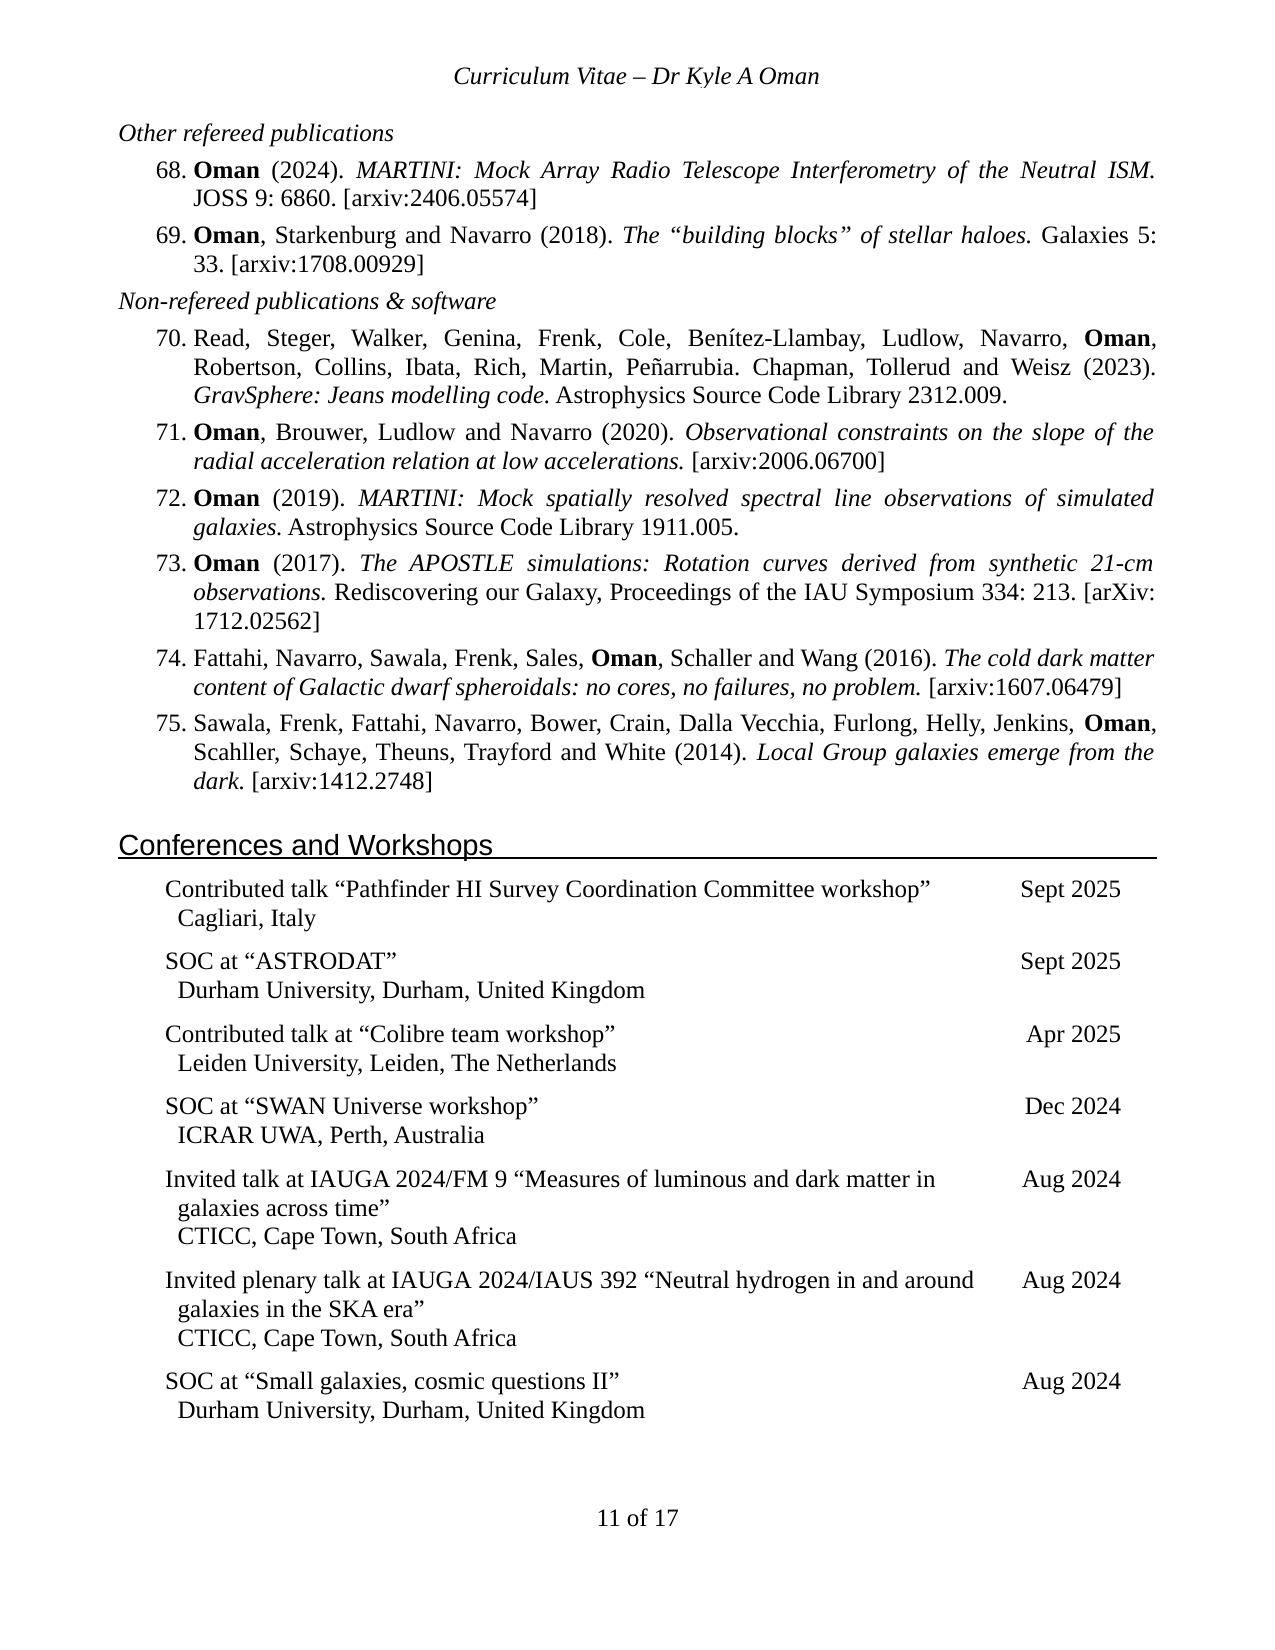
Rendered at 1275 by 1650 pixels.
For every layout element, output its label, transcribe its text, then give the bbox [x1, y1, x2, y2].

list Oman, Starkenburg and Navarro (2018). The “building blocks” of stellar haloes. Galaxies 5: 33. [arxiv:1708.00929] [156, 220, 1157, 278]
list Sawala, Frenk, Fattahi, Navarro, Bower, Crain, Dalla Vecchia, Furlong, Helly, Jenkins, Oman, Scahller, Schaye, Theuns, Trayford and White (2014). Local Group galaxies emerge from the dark. [arxiv:1412.2748] [156, 708, 1157, 795]
text SOC at “ASTRODAT” Sept 2025 Durham University, Durham, United Kingdom [118, 946, 1157, 1004]
text SOC at “Small galaxies, cosmic questions II” Aug 2024 Durham University, Durham, United Kingdom [118, 1366, 1157, 1424]
text Invited plenary talk at IAUGA 2024/IAUS 392 “Neutral hydrogen in and around Aug 2024 galaxies in the SKA era” CTICC, Cape Town, South Africa [118, 1265, 1157, 1351]
list Oman (2017). The APOSTLE simulations: Rotation curves derived from synthetic 21-cm observations. Rediscovering our Galaxy, Proceedings of the IAU Symposium 334: 213. [arXiv: 1712.02562] [156, 548, 1157, 635]
list Oman, Brouwer, Ludlow and Navarro (2020). Observational constraints on the slope of the radial acceleration relation at low accelerations. [arxiv:2006.06700] [156, 417, 1157, 475]
text Other refereed publications [118, 118, 1157, 147]
text Invited talk at IAUGA 2024/FM 9 “Measures of luminous and dark matter in Aug 2024 galaxies across time” CTICC, Cape Town, South Africa [118, 1164, 1157, 1250]
list Read, Steger, Walker, Genina, Frenk, Cole, Benítez-Llambay, Ludlow, Navarro, Oman, Robertson, Collins, Ibata, Rich, Martin, Peñarrubia. Chapman, Tollerud and Weisz (2023). GravSphere: Jeans modelling code. Astrophysics Source Code Library 2312.009. [156, 323, 1157, 409]
text SOC at “SWAN Universe workshop” Dec 2024 ICRAR UWA, Perth, Australia [118, 1091, 1157, 1149]
list Oman (2024). MARTINI: Mock Array Radio Telescope Interferometry of the Neutral ISM. JOSS 9: 6860. [arxiv:2406.05574] [156, 155, 1157, 212]
list Oman (2019). MARTINI: Mock spatially resolved spectral line observations of simulated galaxies. Astrophysics Source Code Library 1911.005. [156, 483, 1157, 540]
text Contributed talk at “Colibre team workshop” Apr 2025 Leiden University, Leiden, The Netherlands [118, 1019, 1157, 1076]
subtitle Conferences and Workshops [118, 828, 1157, 857]
list Non-refereed publications & software [118, 286, 1157, 315]
text Contributed talk “Pathfinder HI Survey Coordination Committee workshop” Sept 2025 Cagliari, Italy [118, 874, 1157, 931]
list Fattahi, Navarro, Sawala, Frenk, Sales, Oman, Schaller and Wang (2016). The cold dark matter content of Galactic dwarf spheroidals: no cores, no failures, no problem. [arxiv:1607.06479] [156, 643, 1157, 700]
